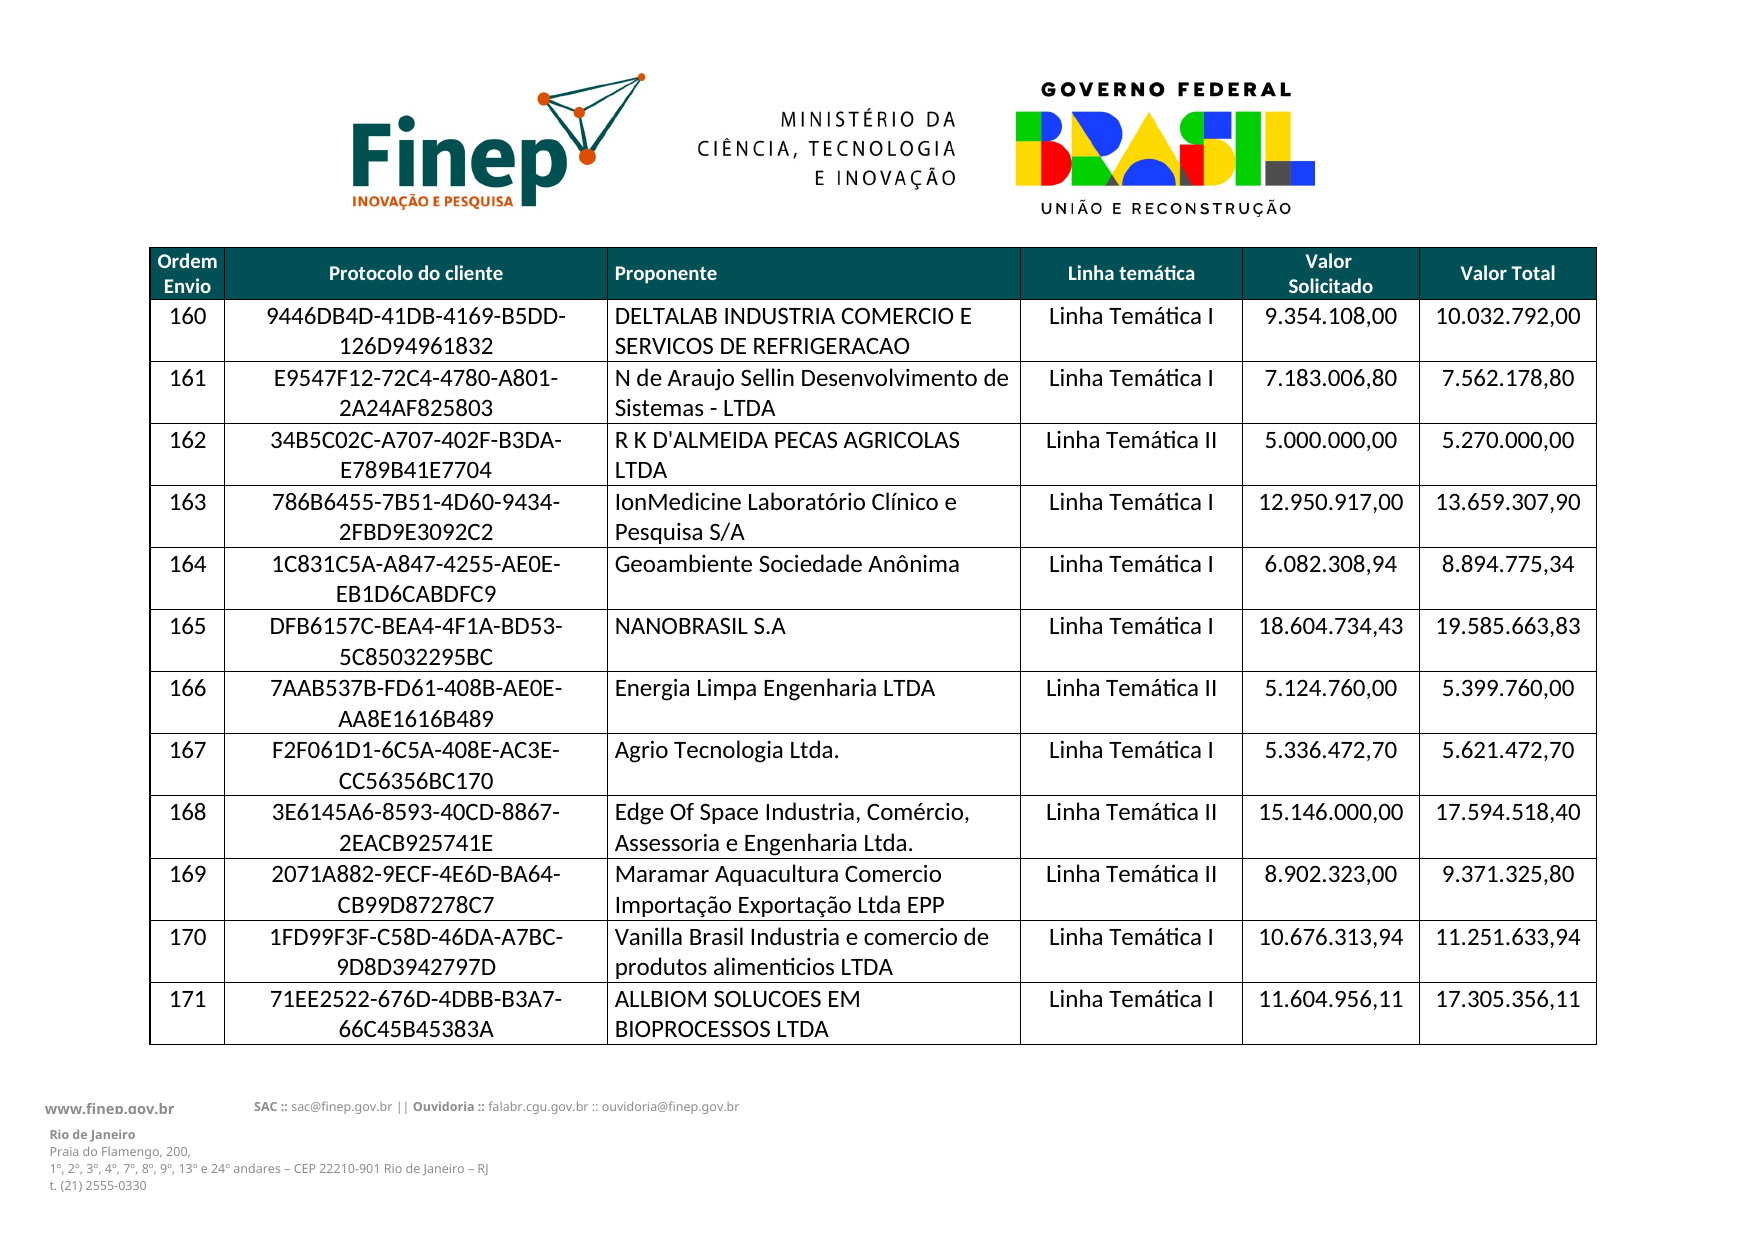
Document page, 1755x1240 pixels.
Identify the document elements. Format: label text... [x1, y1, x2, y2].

table_cell 786B6455-7B51-4D60-9434-2FBD9E3092C2 [225, 486, 607, 547]
table_cell 167 [151, 734, 224, 795]
table_cell 7.562.178,80 [1420, 362, 1596, 423]
table_cell 5.270.000,00 [1420, 424, 1596, 485]
table_cell Linha Temática I [1021, 921, 1242, 982]
table_cell 171 [151, 983, 224, 1044]
table_cell 18.604.734,43 [1243, 610, 1419, 671]
table_cell Linha Temática I [1021, 734, 1242, 795]
table_cell 6.082.308,94 [1243, 548, 1419, 609]
table_cell ALLBIOM SOLUCOES EM BIOPROCESSOS LTDA [608, 983, 1020, 1044]
table_header Proponente [608, 248, 1020, 299]
table_cell R K D'ALMEIDA PECAS AGRICOLAS LTDA [608, 424, 1020, 485]
table_cell 5.621.472,70 [1420, 734, 1596, 795]
table_cell Linha Temática I [1021, 610, 1242, 671]
table_header Linha temática [1021, 248, 1242, 299]
table_cell 7AAB537B-FD61-408B-AE0E-AA8E1616B489 [225, 672, 607, 733]
table_cell 8.894.775,34 [1420, 548, 1596, 609]
table_cell 170 [151, 921, 224, 982]
table_cell 11.604.956,11 [1243, 983, 1419, 1044]
table_cell 13.659.307,90 [1420, 486, 1596, 547]
table_cell Linha Temática I [1021, 983, 1242, 1044]
table_cell 71EE2522-676D-4DBB-B3A7-66C45B45383A [225, 983, 607, 1044]
table_cell 169 [151, 859, 224, 919]
table_cell Linha Temática I [1021, 300, 1242, 361]
table_cell 34B5C02C-A707-402F-B3DA-E789B41E7704 [225, 424, 607, 485]
table_cell 166 [151, 672, 224, 733]
table_cell 164 [151, 548, 224, 609]
table_cell 12.950.917,00 [1243, 486, 1419, 547]
table_cell 8.902.323,00 [1243, 859, 1419, 919]
table_header Protocolo do cliente [225, 248, 607, 299]
table_cell 168 [151, 796, 224, 857]
table_cell 162 [151, 424, 224, 485]
table_cell Linha Temática II [1021, 796, 1242, 857]
table_cell 5.124.760,00 [1243, 672, 1419, 733]
table_cell 5.000.000,00 [1243, 424, 1419, 485]
table_cell 1C831C5A-A847-4255-AE0E-EB1D6CABDFC9 [225, 548, 607, 609]
table_header Valor Solicitado [1243, 248, 1419, 299]
table_cell 17.594.518,40 [1420, 796, 1596, 857]
table_cell 1FD99F3F-C58D-46DA-A7BC-9D8D3942797D [225, 921, 607, 982]
table_cell Agrio Tecnologia Ltda. [608, 734, 1020, 795]
table_cell Linha Temática II [1021, 859, 1242, 919]
table_cell 9446DB4D-41DB-4169-B5DD-126D94961832 [225, 300, 607, 361]
table_cell Energia Limpa Engenharia LTDA [608, 672, 1020, 733]
table_cell 19.585.663,83 [1420, 610, 1596, 671]
table_cell Geoambiente Sociedade Anônima [608, 548, 1020, 609]
table_cell Edge Of Space Industria, Comércio, Assessoria e Engenharia Ltda. [608, 796, 1020, 857]
table_cell 17.305.356,11 [1420, 983, 1596, 1044]
table_cell Linha Temática I [1021, 486, 1242, 547]
table_cell 5.336.472,70 [1243, 734, 1419, 795]
table_cell Linha Temática II [1021, 424, 1242, 485]
table_header Ordem Envio [151, 248, 224, 299]
table_cell 163 [151, 486, 224, 547]
table_cell 165 [151, 610, 224, 671]
table_cell Linha Temática I [1021, 548, 1242, 609]
table_cell F2F061D1-6C5A-408E-AC3E-CC56356BC170 [225, 734, 607, 795]
table_cell DFB6157C-BEA4-4F1A-BD53-5C85032295BC [225, 610, 607, 671]
table_cell 3E6145A6-8593-40CD-8867-2EACB925741E [225, 796, 607, 857]
table_cell 9.371.325,80 [1420, 859, 1596, 919]
table_cell Linha Temática I [1021, 362, 1242, 423]
table_cell IonMedicine Laboratório Clínico e Pesquisa S/A [608, 486, 1020, 547]
table_cell 5.399.760,00 [1420, 672, 1596, 733]
table_cell 15.146.000,00 [1243, 796, 1419, 857]
table_cell 2071A882-9ECF-4E6D-BA64-CB99D87278C7 [225, 859, 607, 919]
table_cell E9547F12-72C4-4780-A801-2A24AF825803 [225, 362, 607, 423]
table_cell N de Araujo Sellin Desenvolvimento de Sistemas - LTDA [608, 362, 1020, 423]
table_cell 9.354.108,00 [1243, 300, 1419, 361]
table_cell 7.183.006,80 [1243, 362, 1419, 423]
table_cell 161 [151, 362, 224, 423]
table_header Valor Total [1420, 248, 1596, 299]
table_cell DELTALAB INDUSTRIA COMERCIO E SERVICOS DE REFRIGERACAO [608, 300, 1020, 361]
table_cell Vanilla Brasil Industria e comercio de produtos alimenticios LTDA [608, 921, 1020, 982]
table_cell 160 [151, 300, 224, 361]
table_cell 11.251.633,94 [1420, 921, 1596, 982]
table_cell Maramar Aquacultura Comercio Importação Exportação Ltda EPP [608, 859, 1020, 919]
table_cell NANOBRASIL S.A [608, 610, 1020, 671]
table_cell Linha Temática II [1021, 672, 1242, 733]
table_cell 10.032.792,00 [1420, 300, 1596, 361]
table_cell 10.676.313,94 [1243, 921, 1419, 982]
